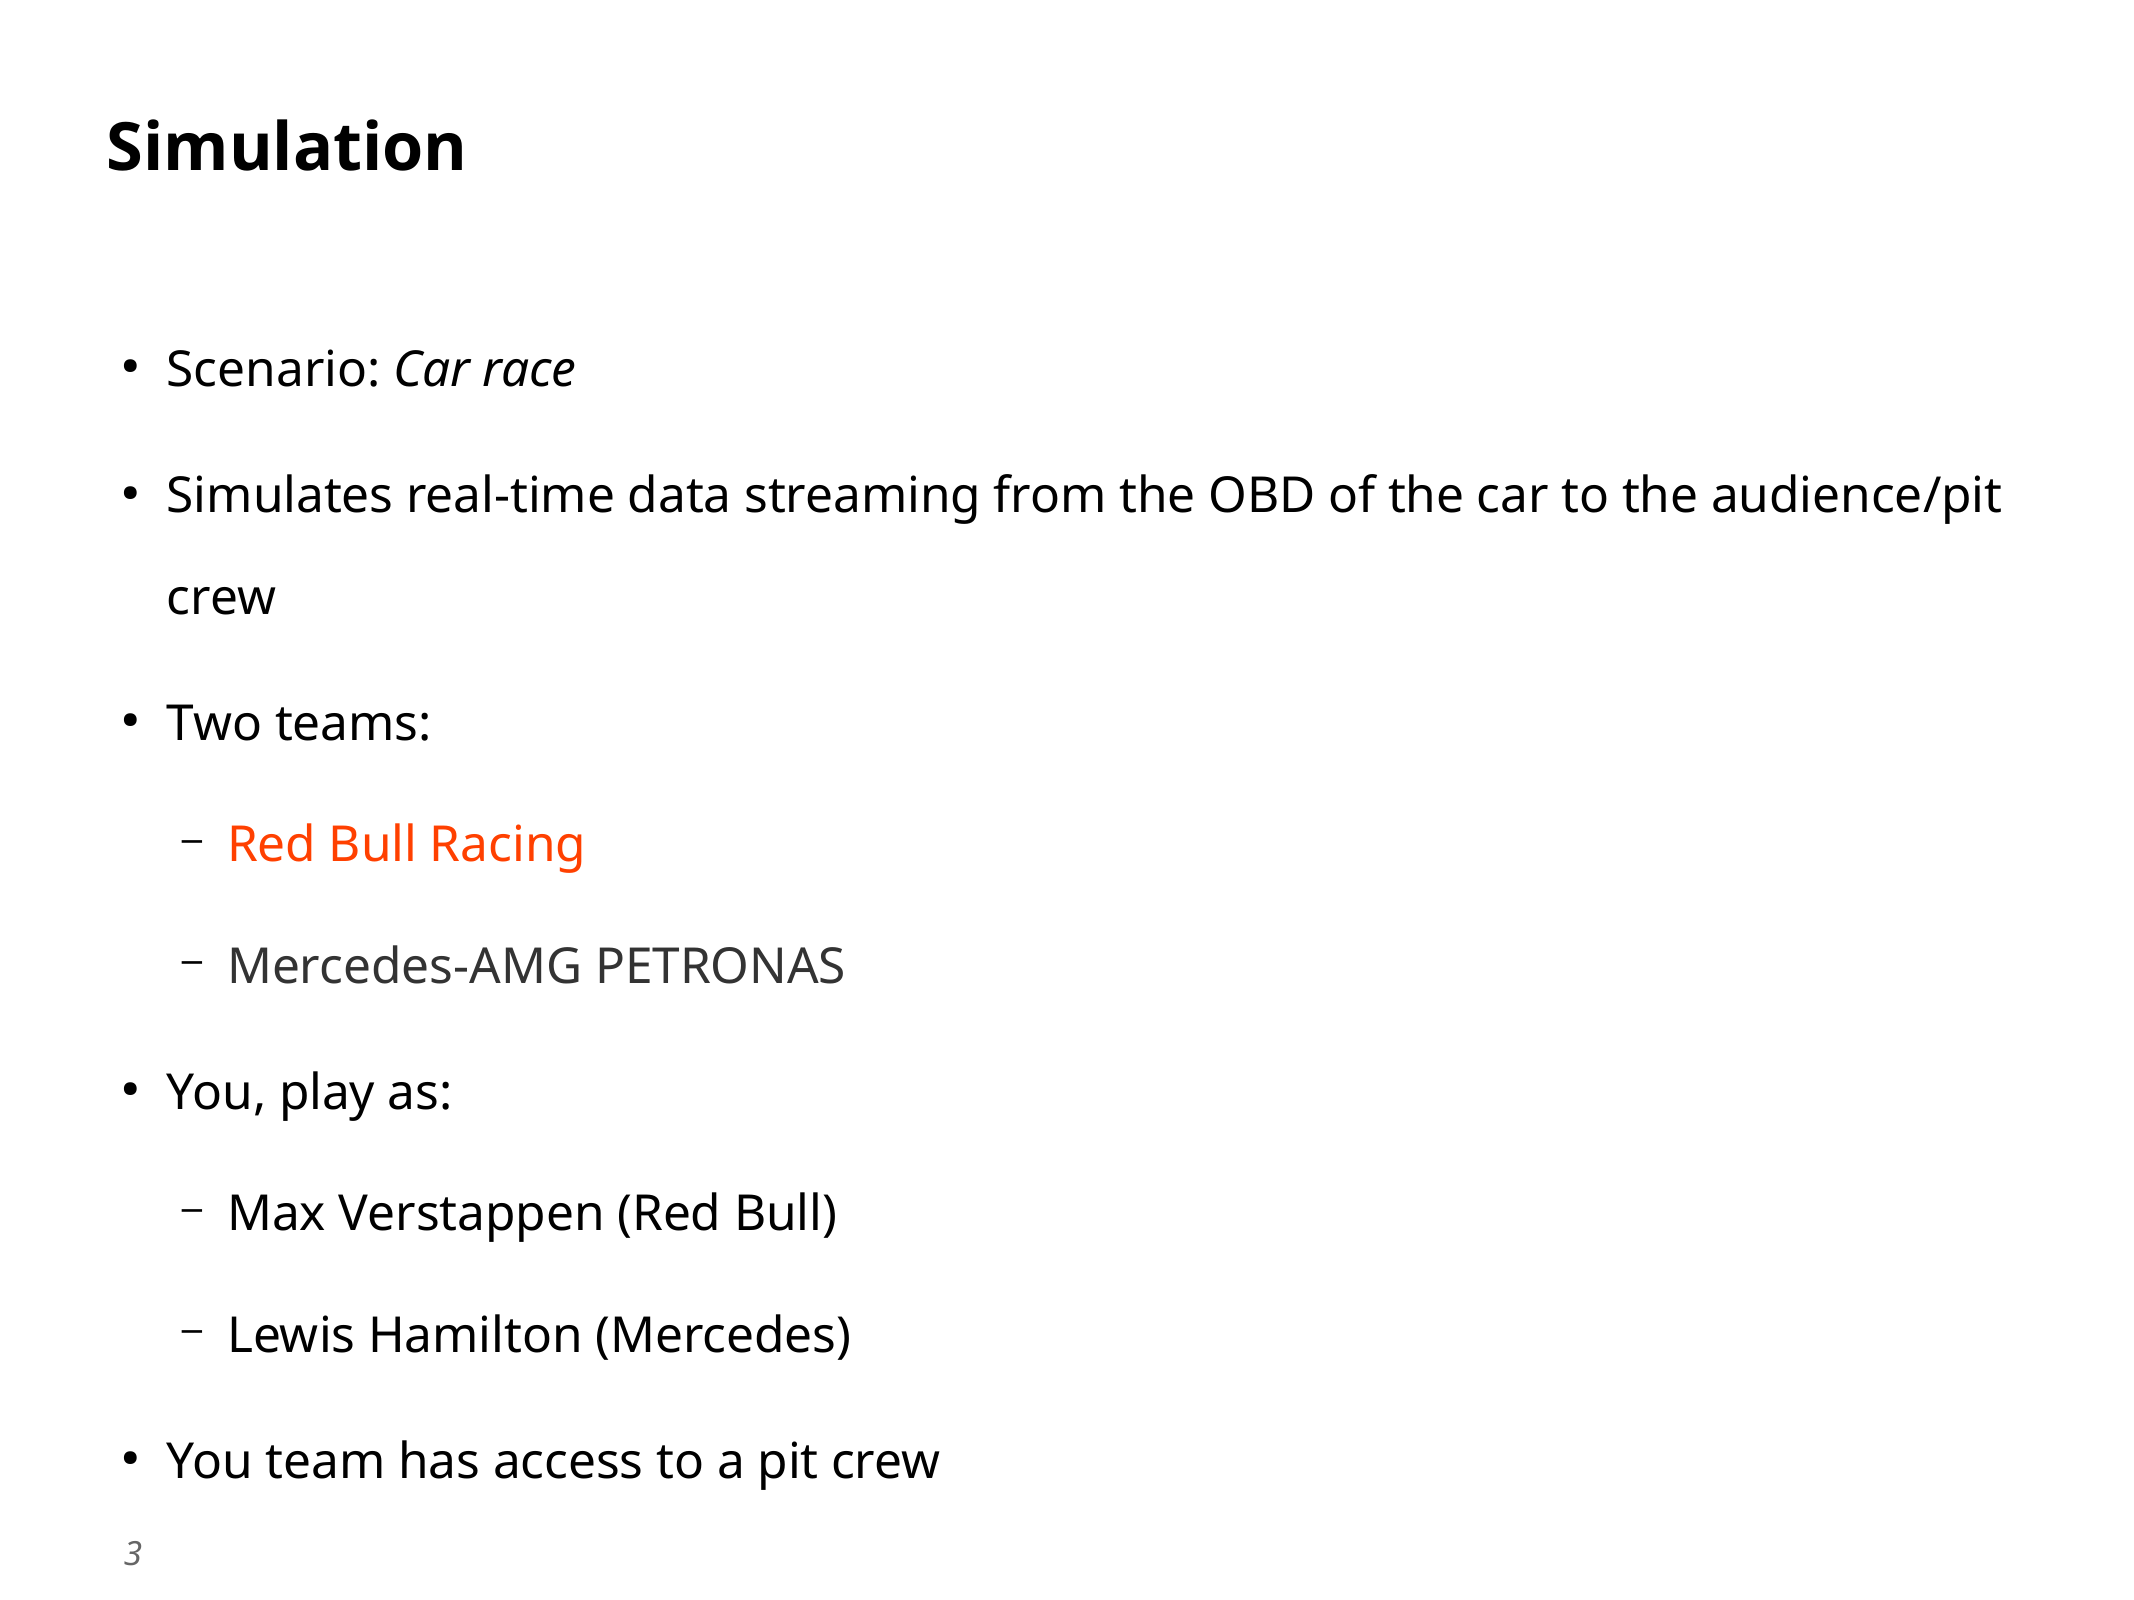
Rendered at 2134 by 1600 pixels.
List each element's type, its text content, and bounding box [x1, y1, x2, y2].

title Simulation [106, 63, 2027, 226]
list Scenario: Car race Simulates real-time data streaming from the OBD of the car to the audience/pit crew Two teams: Red Bull Racing Mercedes-AMG PETRONAS You, play as: Max Verstappen (Red Bull) Lewis Hamilton (Mercedes) You team has access to a pit crew [106, 300, 2027, 1501]
